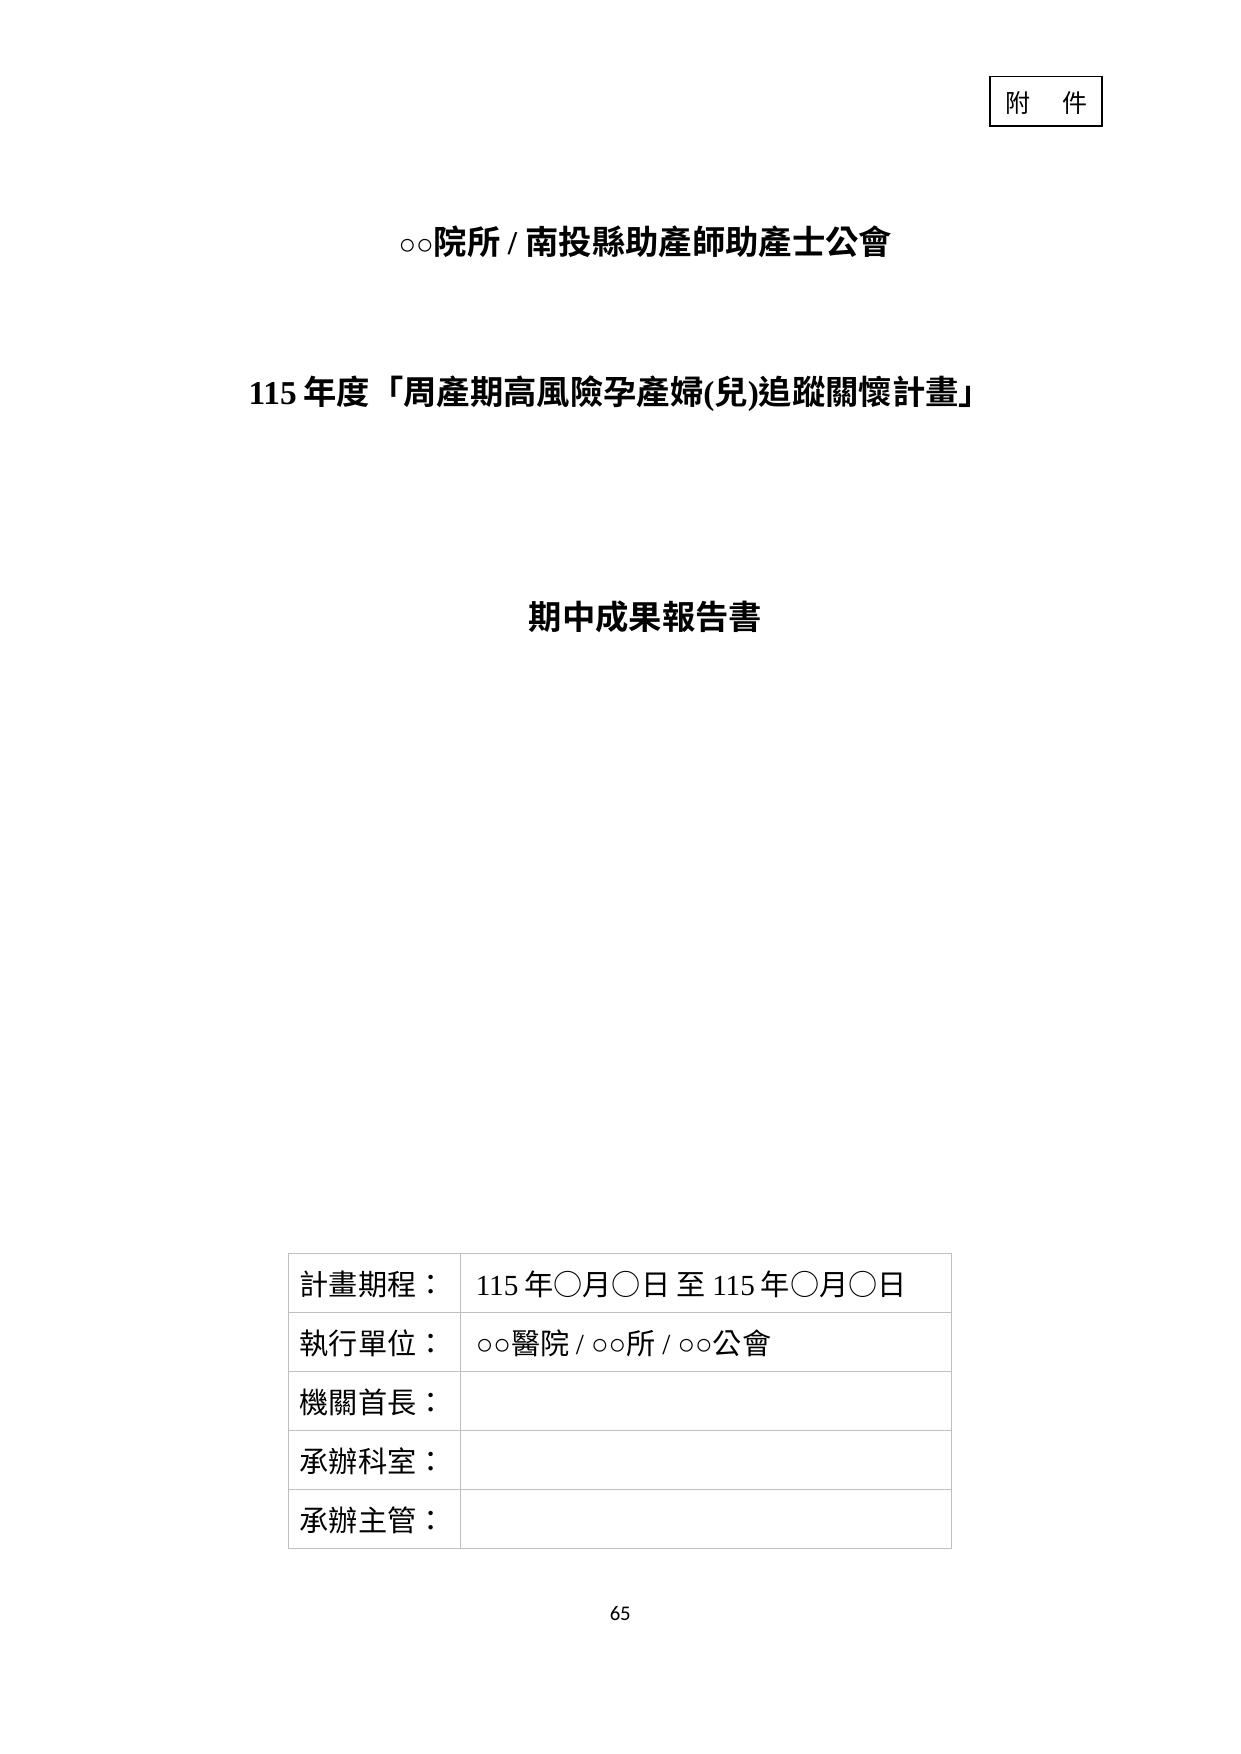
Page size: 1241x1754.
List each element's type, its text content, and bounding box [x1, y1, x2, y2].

table_cell 執行單位： [289, 1313, 460, 1371]
table_cell 承辦科室： [289, 1431, 460, 1489]
table_header 115年○月○日 至 115年○月○日 [461, 1254, 951, 1312]
subtitle 115年度「周產期高風險孕產婦(兒)追蹤關懷計畫」 [118, 353, 1122, 428]
table_header 計畫期程： [289, 1254, 460, 1312]
table_cell [461, 1372, 951, 1430]
table_cell [461, 1490, 951, 1548]
text 附件16 [1005, 84, 1087, 119]
subtitle 期中成果報告書 [168, 578, 1122, 653]
table_cell 承辦主管： [289, 1490, 460, 1548]
list ○○院所 / 南投縣助產師助產士公會 [168, 203, 1122, 278]
table_cell 機關首長： [289, 1372, 460, 1430]
table_cell [461, 1431, 951, 1489]
table_cell ○○醫院 / ○○所 / ○○公會 [461, 1313, 951, 1371]
